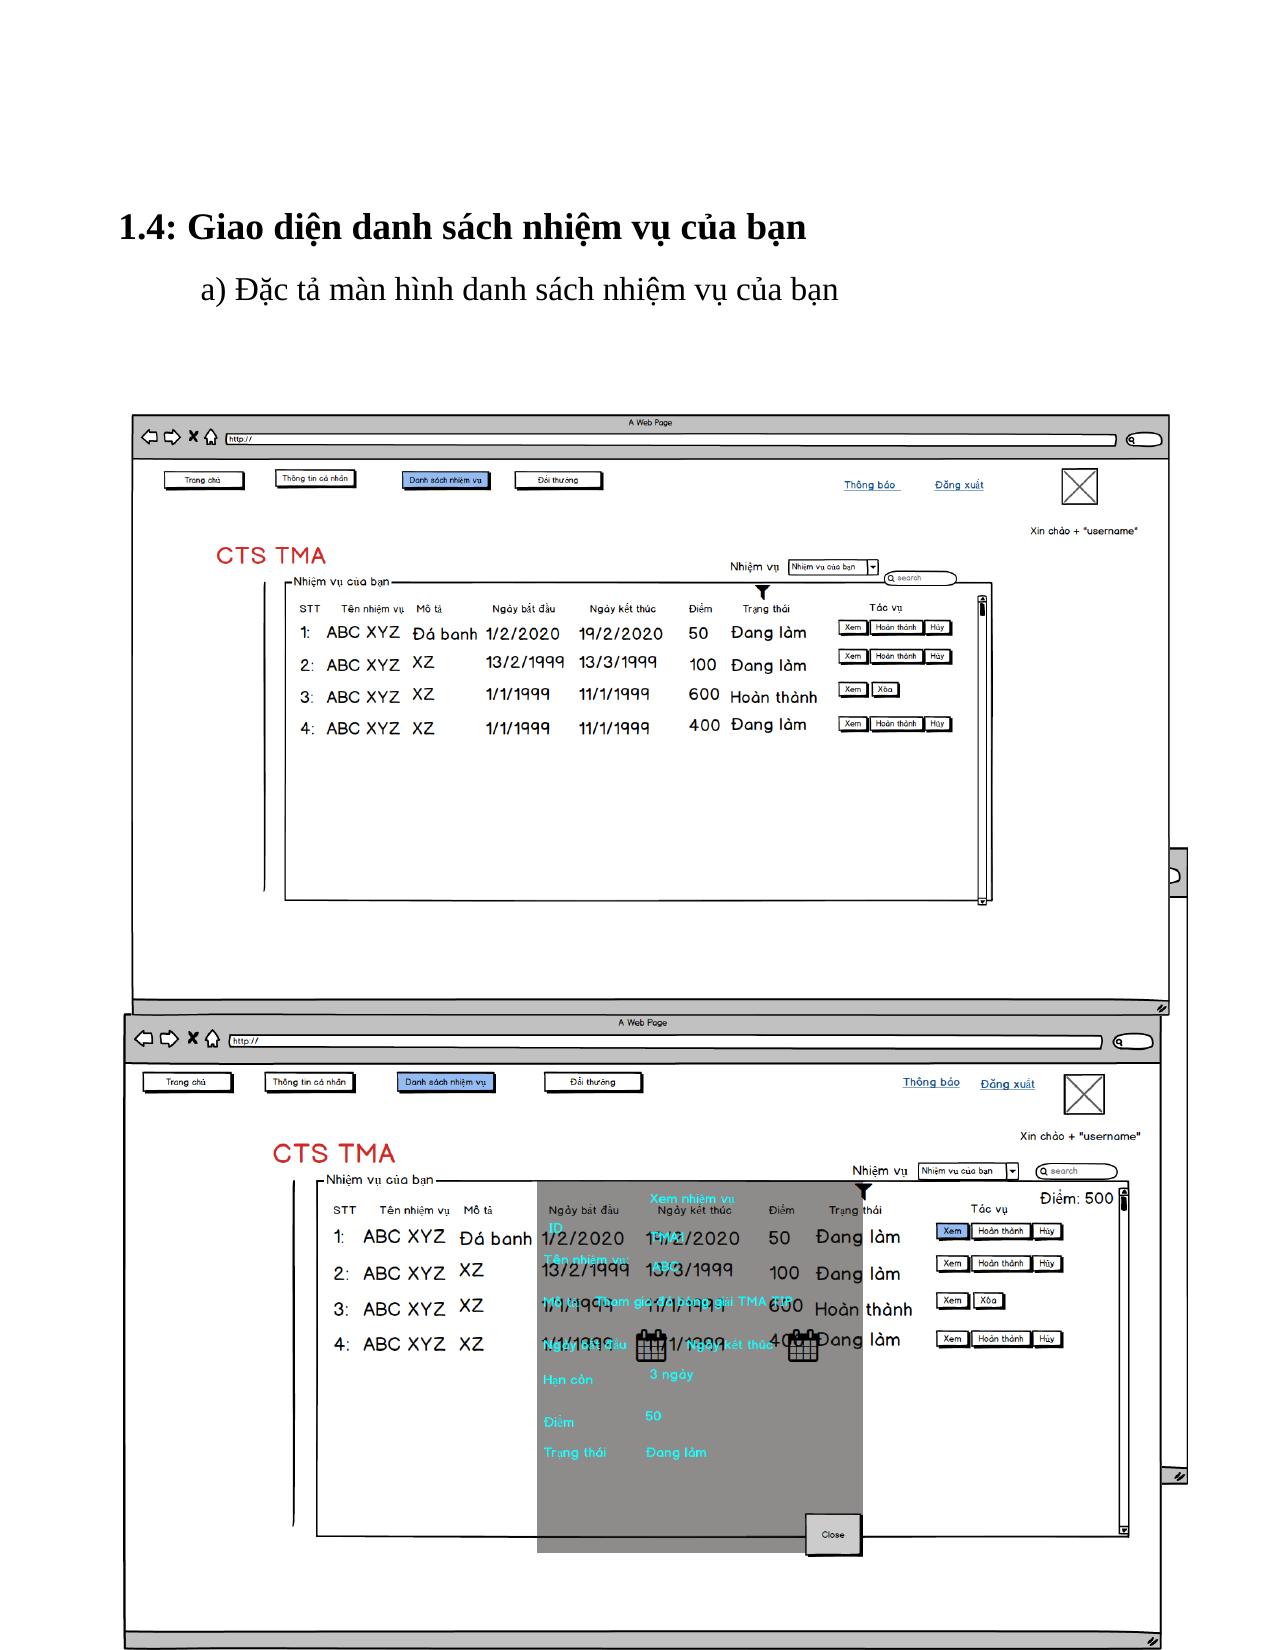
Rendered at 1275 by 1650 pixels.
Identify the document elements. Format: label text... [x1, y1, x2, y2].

text a) Đặc tả màn hình danh sách nhiệm vụ của bạn [118, 269, 1157, 307]
text 1.4: Giao diện danh sách nhiệm vụ của bạn [118, 204, 1157, 247]
